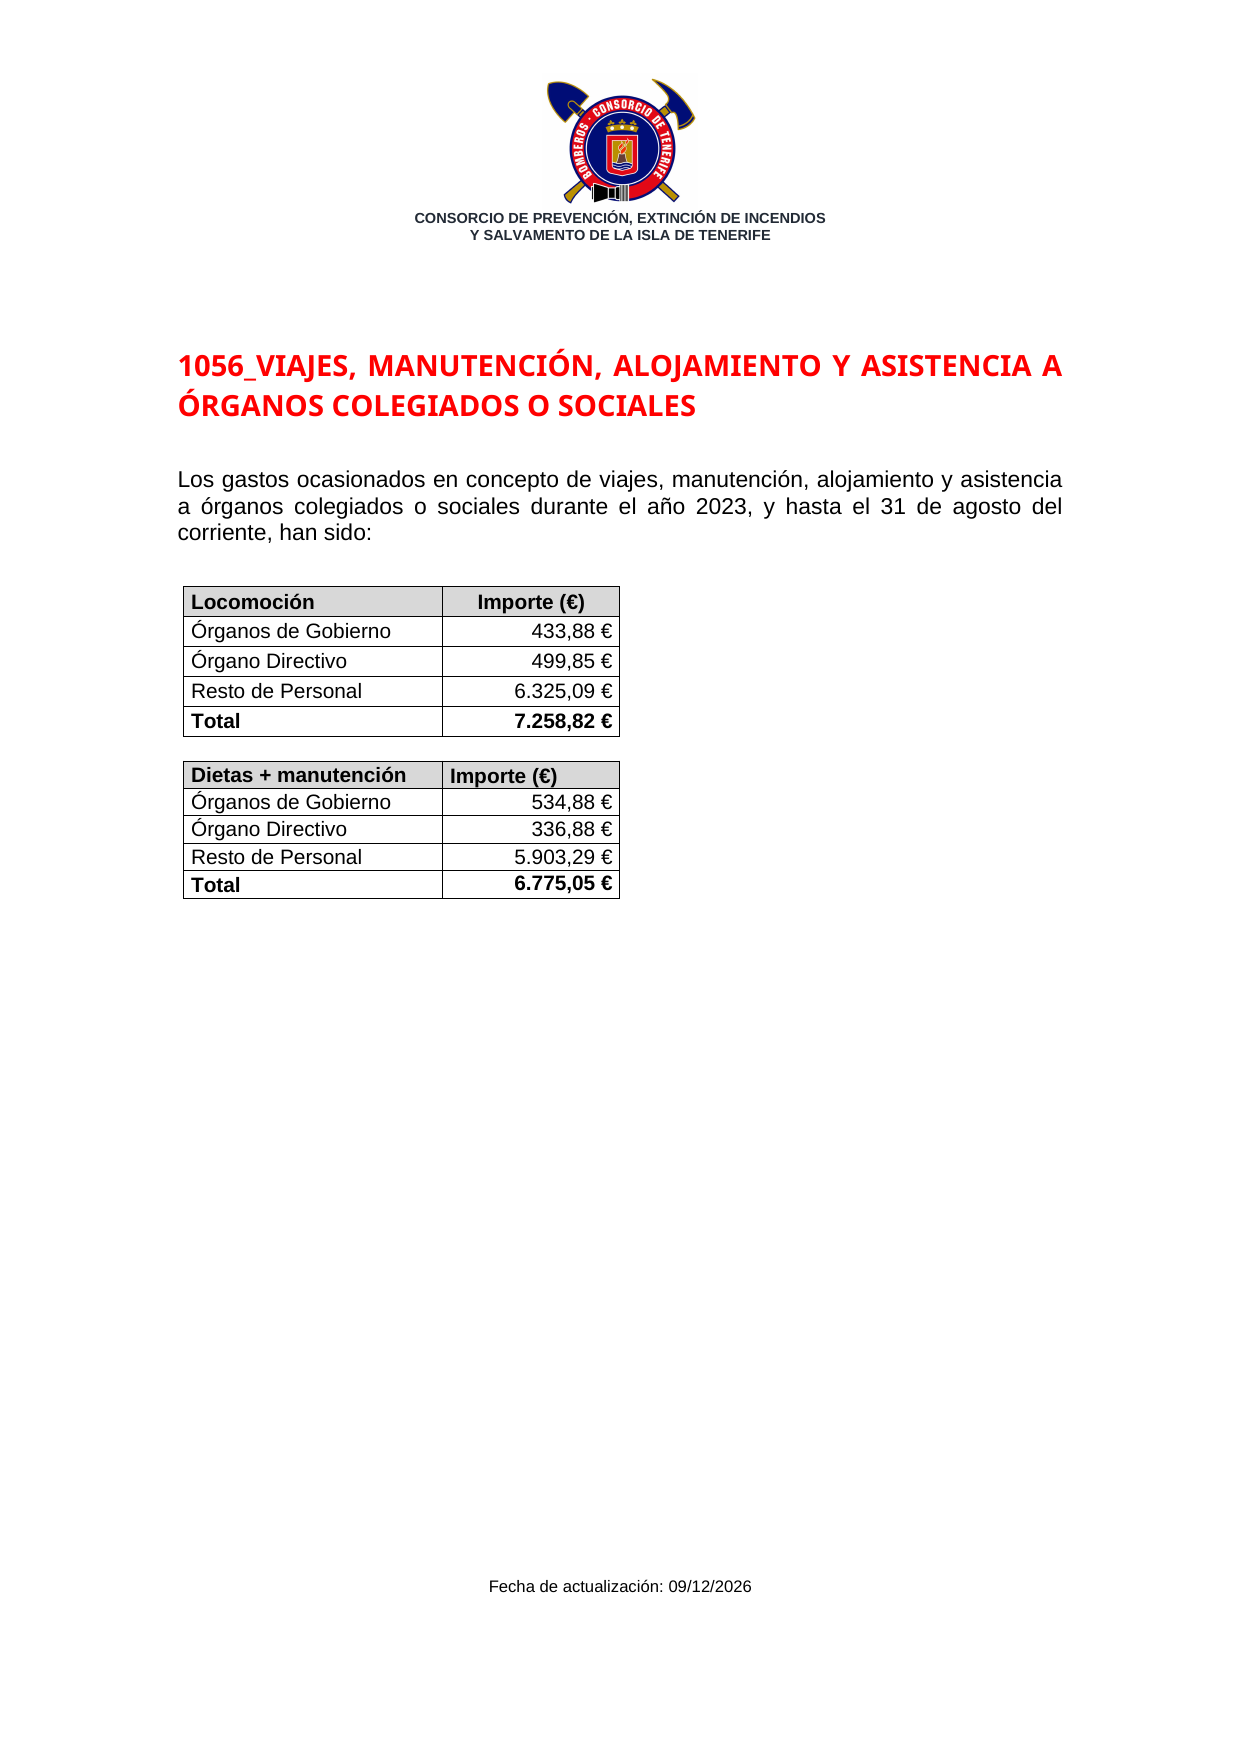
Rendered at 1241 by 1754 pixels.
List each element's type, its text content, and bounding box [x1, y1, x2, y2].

table_cell 534,88 € [443, 789, 619, 815]
table_cell 499,85 € [443, 647, 619, 676]
table_cell Órgano Directivo [184, 647, 442, 676]
table_cell Total [184, 871, 442, 898]
table_header Dietas + manutención [184, 762, 442, 788]
table_header Importe (€) [443, 587, 619, 616]
table_cell 433,88 € [443, 617, 619, 646]
table_cell Órgano Directivo [184, 816, 442, 842]
table_cell Resto de Personal [184, 844, 442, 870]
table_header Importe (€) [443, 762, 619, 788]
table_cell 7.258,82 € [443, 707, 619, 736]
text Los gastos ocasionados en concepto de viajes, manutención, alojamiento y asistencia a órganos colegiados o sociales durante el año 2023, y hasta el 31 de agosto del corriente, han sido: [177, 466, 1063, 545]
subtitle 1056_VIAJES, MANUTENCIÓN, ALOJAMIENTO Y ASISTENCIA A ÓRGANOS COLEGIADOS O SOCIALES [177, 345, 1063, 425]
table_cell 6.775,05 € [443, 871, 619, 898]
table_cell 6.325,09 € [443, 677, 619, 706]
table_cell 336,88 € [443, 816, 619, 842]
table_cell Órganos de Gobierno [184, 617, 442, 646]
table_cell 5.903,29 € [443, 844, 619, 870]
table_cell Resto de Personal [184, 677, 442, 706]
table_cell Órganos de Gobierno [184, 789, 442, 815]
table_header Locomoción [184, 587, 442, 616]
table_cell Total [184, 707, 442, 736]
